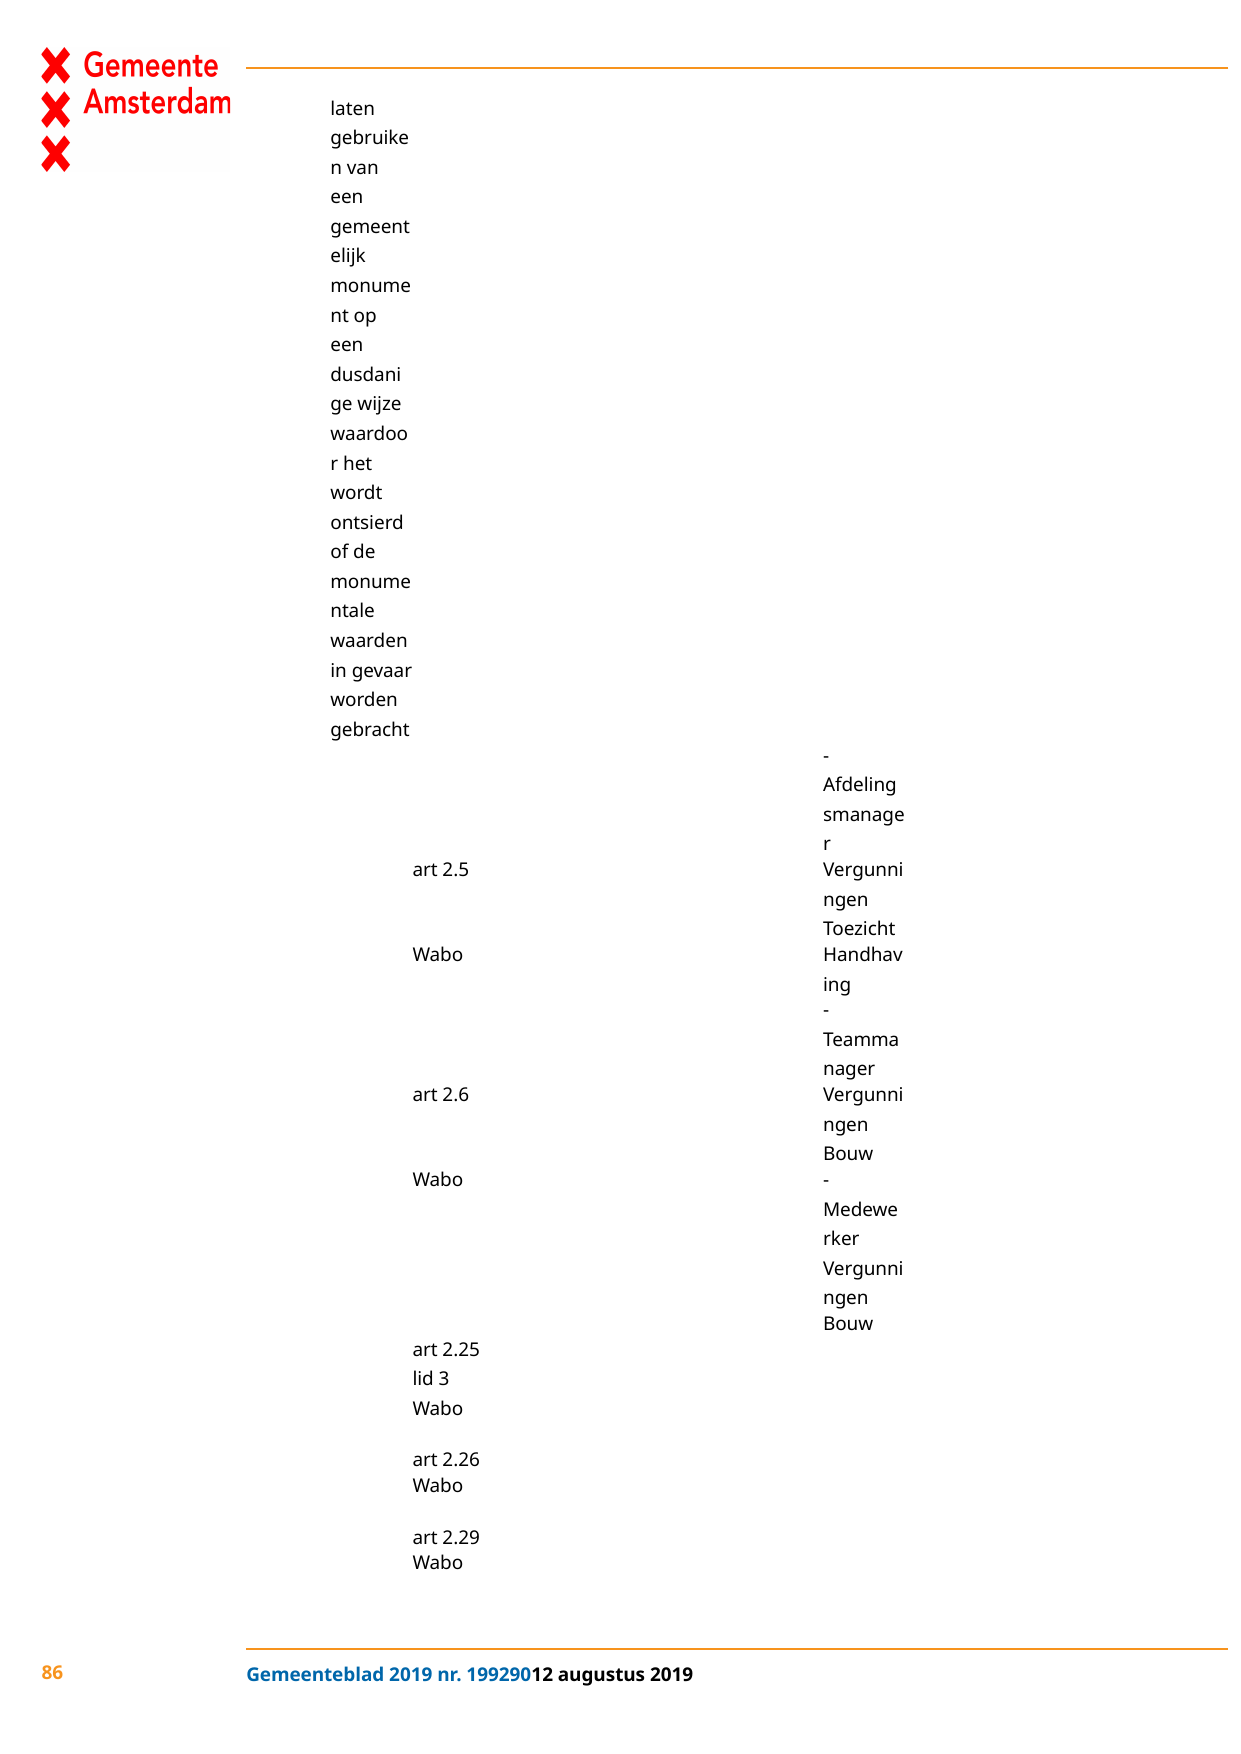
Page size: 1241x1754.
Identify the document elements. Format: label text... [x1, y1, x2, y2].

table_cell [987, 941, 1069, 996]
table_cell Wabo [412, 1166, 494, 1310]
table_cell [494, 742, 577, 856]
table_cell [330, 1310, 412, 1336]
table_cell [330, 1550, 412, 1575]
table_cell [330, 1447, 412, 1472]
table_cell [987, 1310, 1069, 1336]
table_cell [823, 1421, 905, 1447]
table_cell [330, 742, 412, 856]
table_cell [577, 941, 659, 996]
table_cell [987, 1336, 1069, 1421]
table_cell [248, 1310, 330, 1336]
table_cell [659, 1310, 741, 1336]
table_cell -Medewerker Vergunningen [823, 1166, 905, 1310]
table_cell [659, 1473, 741, 1498]
table_cell [1069, 1473, 1152, 1498]
table_cell [248, 856, 330, 941]
table_cell [248, 1081, 330, 1166]
table_cell [741, 1336, 823, 1421]
table_cell [741, 95, 823, 742]
table_cell [412, 1498, 494, 1524]
table_cell [248, 996, 330, 1081]
table_cell [248, 1473, 330, 1498]
table_cell [577, 856, 659, 941]
table_cell [987, 1498, 1069, 1524]
table_cell [741, 742, 823, 856]
table_cell [577, 1447, 659, 1472]
table_cell [659, 856, 741, 941]
table_cell [659, 1575, 741, 1601]
table_cell [1069, 996, 1152, 1081]
table_cell [494, 95, 577, 742]
table_cell [741, 1575, 823, 1601]
table_cell [905, 1498, 987, 1524]
table_cell Wabo [412, 1473, 494, 1498]
table_cell [987, 1575, 1069, 1601]
table_cell [987, 1473, 1069, 1498]
table_cell [741, 856, 823, 941]
table_cell [494, 1166, 577, 1310]
table_cell [412, 95, 494, 742]
table_cell laten gebruiken van een gemeentelijk monument op een dusdanige wijze waardoor het wordt ontsierd of de monumentale waarden in gevaar worden gebracht [330, 95, 412, 742]
table_cell [659, 941, 741, 996]
table_cell [659, 1524, 741, 1549]
table_cell [905, 1310, 987, 1336]
table_cell [248, 1447, 330, 1472]
table_cell [577, 95, 659, 742]
table_cell [823, 1575, 905, 1601]
table_cell Handhaving [823, 941, 905, 996]
table_cell [741, 1081, 823, 1166]
table_cell [248, 742, 330, 856]
table_cell [987, 1421, 1069, 1447]
table_cell [248, 1421, 330, 1447]
table_cell [248, 1524, 330, 1549]
table_cell art 2.25 lid 3 Wabo [412, 1336, 494, 1421]
table_cell [905, 1550, 987, 1575]
table_cell [577, 1575, 659, 1601]
table_cell Bouw [823, 1310, 905, 1336]
table_cell [577, 742, 659, 856]
table_cell [987, 1447, 1069, 1472]
table_cell [1069, 1524, 1152, 1549]
table_cell [494, 1498, 577, 1524]
table_cell [330, 941, 412, 996]
table_cell [823, 1524, 905, 1549]
table_cell [330, 1498, 412, 1524]
table_cell [412, 1421, 494, 1447]
table_cell [1069, 1498, 1152, 1524]
table_cell [248, 1166, 330, 1310]
table_cell art 2.6 [412, 1081, 494, 1166]
table_cell [905, 1421, 987, 1447]
table_cell [905, 941, 987, 996]
table_cell [905, 1575, 987, 1601]
table_cell [494, 941, 577, 996]
table_cell Wabo [412, 1550, 494, 1575]
table_cell [494, 1447, 577, 1472]
table_cell [330, 1421, 412, 1447]
table_cell [494, 856, 577, 941]
table_cell [412, 742, 494, 856]
table_cell [494, 1310, 577, 1336]
table_cell [987, 1524, 1069, 1549]
table_cell [494, 1473, 577, 1498]
table_cell [823, 1473, 905, 1498]
table_cell [905, 1166, 987, 1310]
table_cell [987, 1081, 1069, 1166]
table_cell [330, 1166, 412, 1310]
table_cell [741, 996, 823, 1081]
table_cell [412, 1575, 494, 1601]
table_cell [905, 1081, 987, 1166]
table_cell [1069, 1310, 1152, 1336]
table_cell Wabo [412, 941, 494, 996]
table_cell [412, 996, 494, 1081]
table_cell [741, 1421, 823, 1447]
table_cell [577, 1524, 659, 1549]
table_cell [741, 941, 823, 996]
table_cell [330, 1473, 412, 1498]
table_cell [330, 1524, 412, 1549]
table_cell [577, 1473, 659, 1498]
table_cell [577, 1166, 659, 1310]
table_cell [905, 1336, 987, 1421]
table_cell [494, 1575, 577, 1601]
table_cell [823, 1498, 905, 1524]
table_cell [987, 1550, 1069, 1575]
table_cell Vergunningen Bouw [823, 1081, 905, 1166]
table_cell [577, 1550, 659, 1575]
table_cell [823, 1336, 905, 1421]
table_cell [248, 1498, 330, 1524]
table_cell [248, 1575, 330, 1601]
table_cell [659, 95, 741, 742]
table_cell [1069, 742, 1152, 856]
table_cell [659, 1166, 741, 1310]
table_cell [1069, 1336, 1152, 1421]
table_cell [577, 1498, 659, 1524]
table_cell [905, 742, 987, 856]
table_cell [905, 95, 987, 742]
table_cell [987, 95, 1069, 742]
table_cell [905, 996, 987, 1081]
table_cell [905, 1473, 987, 1498]
table_cell [1069, 856, 1152, 941]
table_cell [987, 996, 1069, 1081]
table_cell -Teammanager [823, 996, 905, 1081]
table_cell [577, 1310, 659, 1336]
table_cell [659, 742, 741, 856]
table_cell [494, 1336, 577, 1421]
table_cell [1069, 1575, 1152, 1601]
table_cell [905, 856, 987, 941]
table_cell [659, 1336, 741, 1421]
picture [41, 47, 231, 172]
table_cell [823, 95, 905, 742]
table_cell [1069, 1550, 1152, 1575]
table_cell [248, 941, 330, 996]
table_cell [1069, 1447, 1152, 1472]
table_cell [741, 1550, 823, 1575]
table_cell [741, 1447, 823, 1472]
table_cell [577, 1421, 659, 1447]
table_cell Vergunningen Toezicht [823, 856, 905, 941]
table_cell [248, 1336, 330, 1421]
table_cell [330, 1575, 412, 1601]
table_cell [741, 1524, 823, 1549]
table_cell art 2.26 [412, 1447, 494, 1472]
table_cell [248, 95, 330, 742]
table_cell [741, 1498, 823, 1524]
table_cell [1069, 1166, 1152, 1310]
table_cell [987, 1166, 1069, 1310]
table_cell [659, 1447, 741, 1472]
table_cell [330, 1081, 412, 1166]
table_cell art 2.5 [412, 856, 494, 941]
table_cell [577, 1081, 659, 1166]
table_cell [905, 1447, 987, 1472]
table_cell [659, 1550, 741, 1575]
table_cell - Afdelingsmanager [823, 742, 905, 856]
table_cell [659, 1498, 741, 1524]
table_cell [577, 996, 659, 1081]
table_cell [330, 856, 412, 941]
table_cell [494, 996, 577, 1081]
table_cell [1069, 941, 1152, 996]
table_cell [741, 1310, 823, 1336]
table_cell [659, 1081, 741, 1166]
table_cell [823, 1550, 905, 1575]
table_cell [577, 1336, 659, 1421]
table_cell [1069, 1081, 1152, 1166]
table_cell [987, 856, 1069, 941]
table_cell [248, 1550, 330, 1575]
table_cell [905, 1524, 987, 1549]
table_cell [412, 1310, 494, 1336]
table_cell [741, 1473, 823, 1498]
table_cell [659, 996, 741, 1081]
table_cell [494, 1081, 577, 1166]
table_cell [1069, 95, 1152, 742]
table_cell [823, 1447, 905, 1472]
table_cell [494, 1550, 577, 1575]
table_cell [741, 1166, 823, 1310]
table_cell [659, 1421, 741, 1447]
table_cell [494, 1524, 577, 1549]
table_cell [330, 996, 412, 1081]
table_cell [494, 1421, 577, 1447]
table_cell [987, 742, 1069, 856]
table_cell [330, 1336, 412, 1421]
table_cell art 2.29 [412, 1524, 494, 1549]
table_cell [1069, 1421, 1152, 1447]
